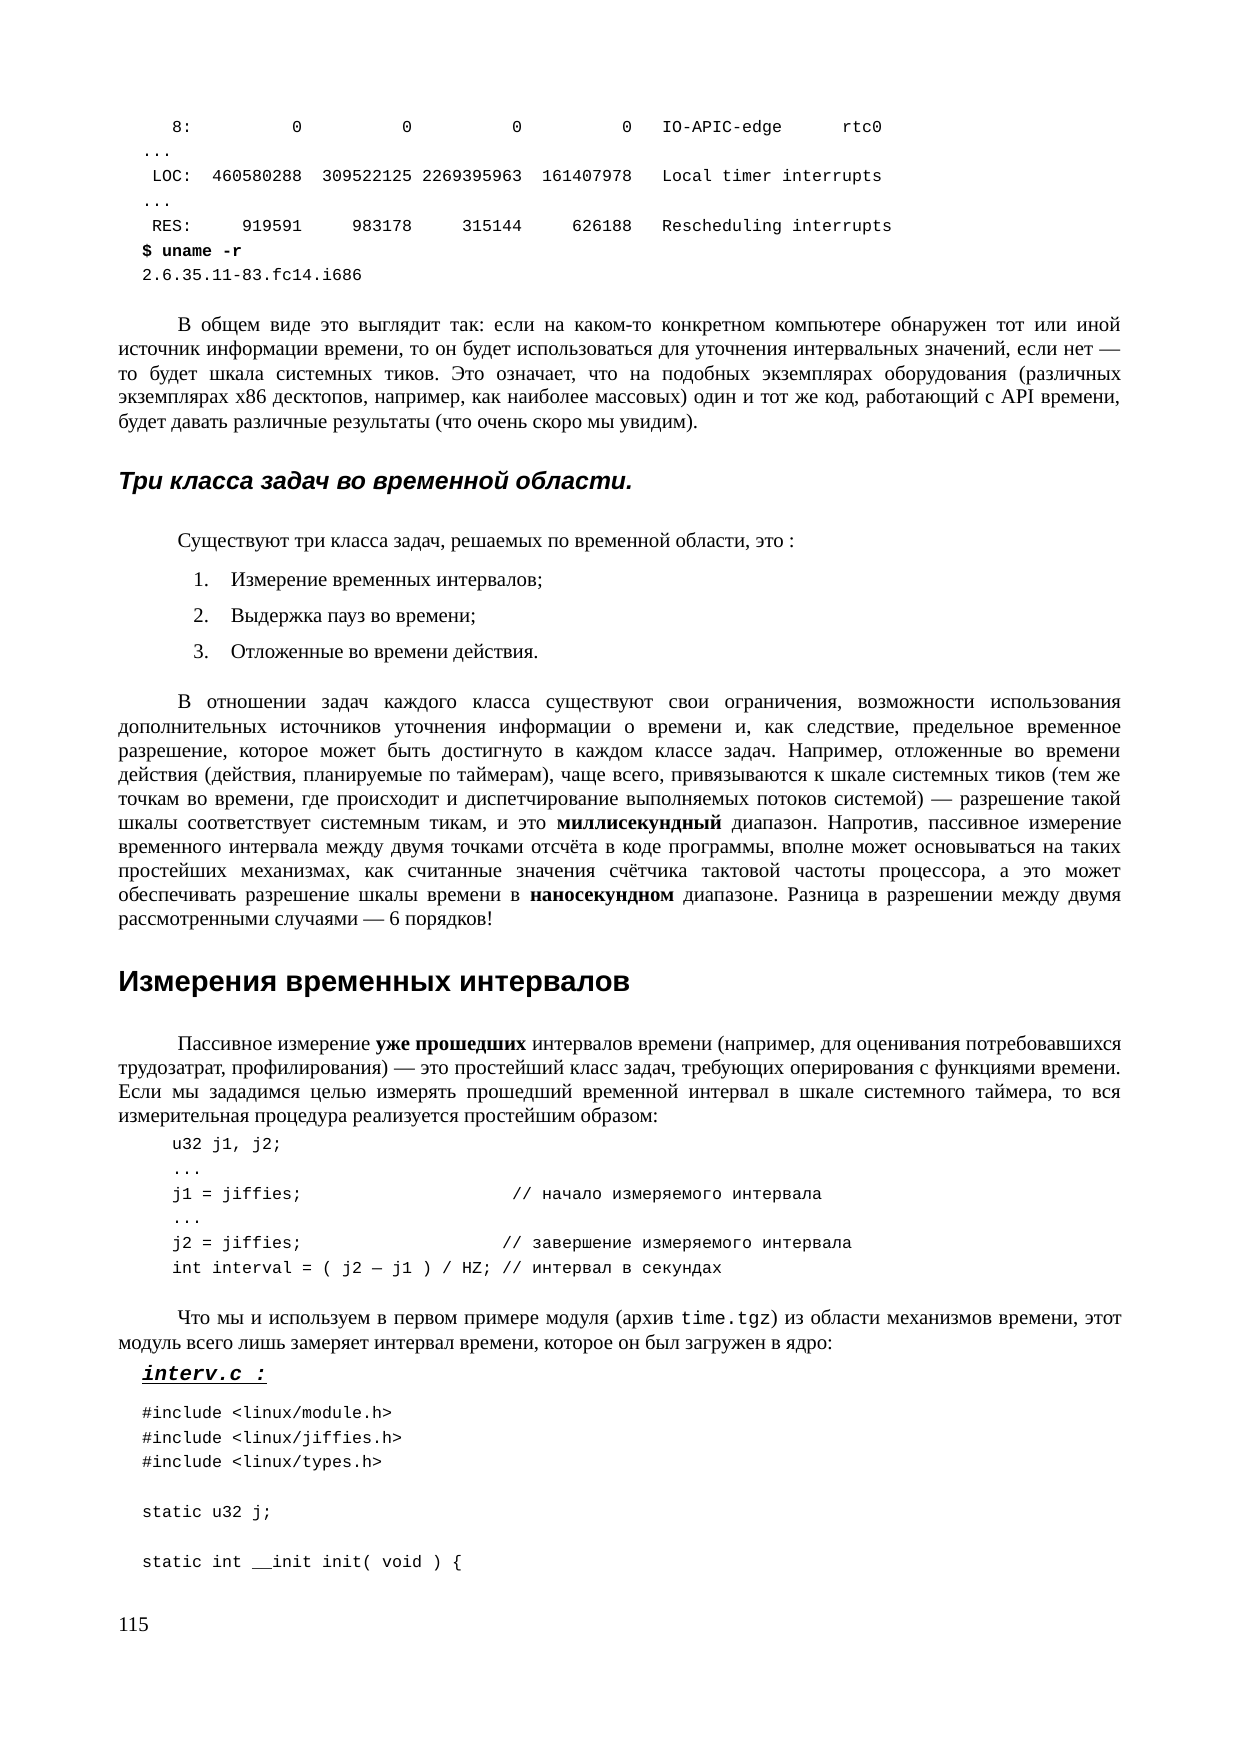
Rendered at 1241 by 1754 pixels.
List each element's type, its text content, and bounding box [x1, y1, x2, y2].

text В общем виде это выглядит так: если на каком-то конкретном компьютере обнаружен тот или иной источник информации времени, то он будет использоваться для уточнения интервальных значений, если нет — то будет шкала системных тиков. Это означает, что на подобных экземплярах оборудования (различных экземплярах x86 десктопов, например, как наиболее массовых) один и тот же код, работающий с API времени, будет давать различные результаты (что очень скоро мы увидим). [118, 312, 1122, 433]
text #include <linux/types.h> [142, 1454, 1122, 1473]
subtitle Измерения временных интервалов [118, 964, 1122, 997]
text u32 j1, j2; [142, 1136, 1122, 1154]
subtitle Три класса задач во временной области. [118, 466, 1122, 495]
text LOC: 460580288 309522125 2269395963 161407978 Local timer interrupts [142, 168, 1122, 187]
list Отложенные во времени действия. [193, 639, 1122, 663]
text Что мы и используем в первом примере модуля (архив time.tgz) из области механизмов времени, этот модуль всего лишь замеряет интервал времени, которое он был загружен в ядро: [118, 1305, 1122, 1354]
text В отношении задач каждого класса существуют свои ограничения, возможности использования дополнительных источников уточнения информации о времени и, как следствие, предельное временное разрешение, которое может быть достигнуто в каждом классе задач. Например, отложенные во времени действия (действия, планируемые по таймерам), чаще всего, привязываются к шкале системных тиков (тем же точкам во времени, где происходит и диспетчирование выполняемых потоков системой) — разрешение такой шкалы соответствует системным тикам, и это миллисекундный диапазон. Напротив, пассивное измерение временного интервала между двумя точками отсчёта в коде программы, вполне может основываться на таких простейших механизмах, как считанные значения счётчика тактовой частоты процессора, а это может обеспечивать разрешение шкалы времени в наносекундном диапазоне. Разница в разрешении между двумя рассмотренными случаями — 6 порядков! [118, 689, 1122, 930]
text ... [142, 1210, 1122, 1229]
text #include <linux/module.h> [142, 1404, 1122, 1423]
list Выдержка пауз во времени; [193, 603, 1122, 627]
text Существуют три класса задач, решаемых по временной области, это : [118, 528, 1122, 552]
text 2.6.35.11-83.fc14.i686 [142, 267, 1122, 286]
text j1 = jiffies; // начало измеряемого интервала [142, 1185, 1122, 1204]
text Пассивное измерение уже прошедших интервалов времени (например, для оценивания потребовавшихся трудозатрат, профилирования) — это простейший класс задач, требующих оперирования с функциями времени. Если мы зададимся целью измерять прошедший временной интервал в шкале системного таймера, то вся измерительная процедура реализуется простейшим образом: [118, 1031, 1122, 1127]
text interv.c : [142, 1363, 1122, 1387]
text static u32 j; [142, 1504, 1122, 1522]
text static int __init init( void ) { [142, 1553, 1122, 1572]
text int interval = ( j2 — j1 ) / HZ; // интервал в секундах [142, 1260, 1122, 1278]
text RES: 919591 983178 315144 626188 Rescheduling interrupts [142, 217, 1122, 236]
text ... [142, 143, 1122, 162]
text j2 = jiffies; // завершение измеряемого интервала [142, 1235, 1122, 1254]
list Измерение временных интервалов; [193, 567, 1122, 591]
text ... [142, 1161, 1122, 1179]
text #include <linux/jiffies.h> [142, 1429, 1122, 1448]
text 8: 0 0 0 0 IO-APIC-edge rtc0 [142, 118, 1122, 137]
text ... [142, 192, 1122, 211]
text $ uname -r [142, 242, 1122, 261]
